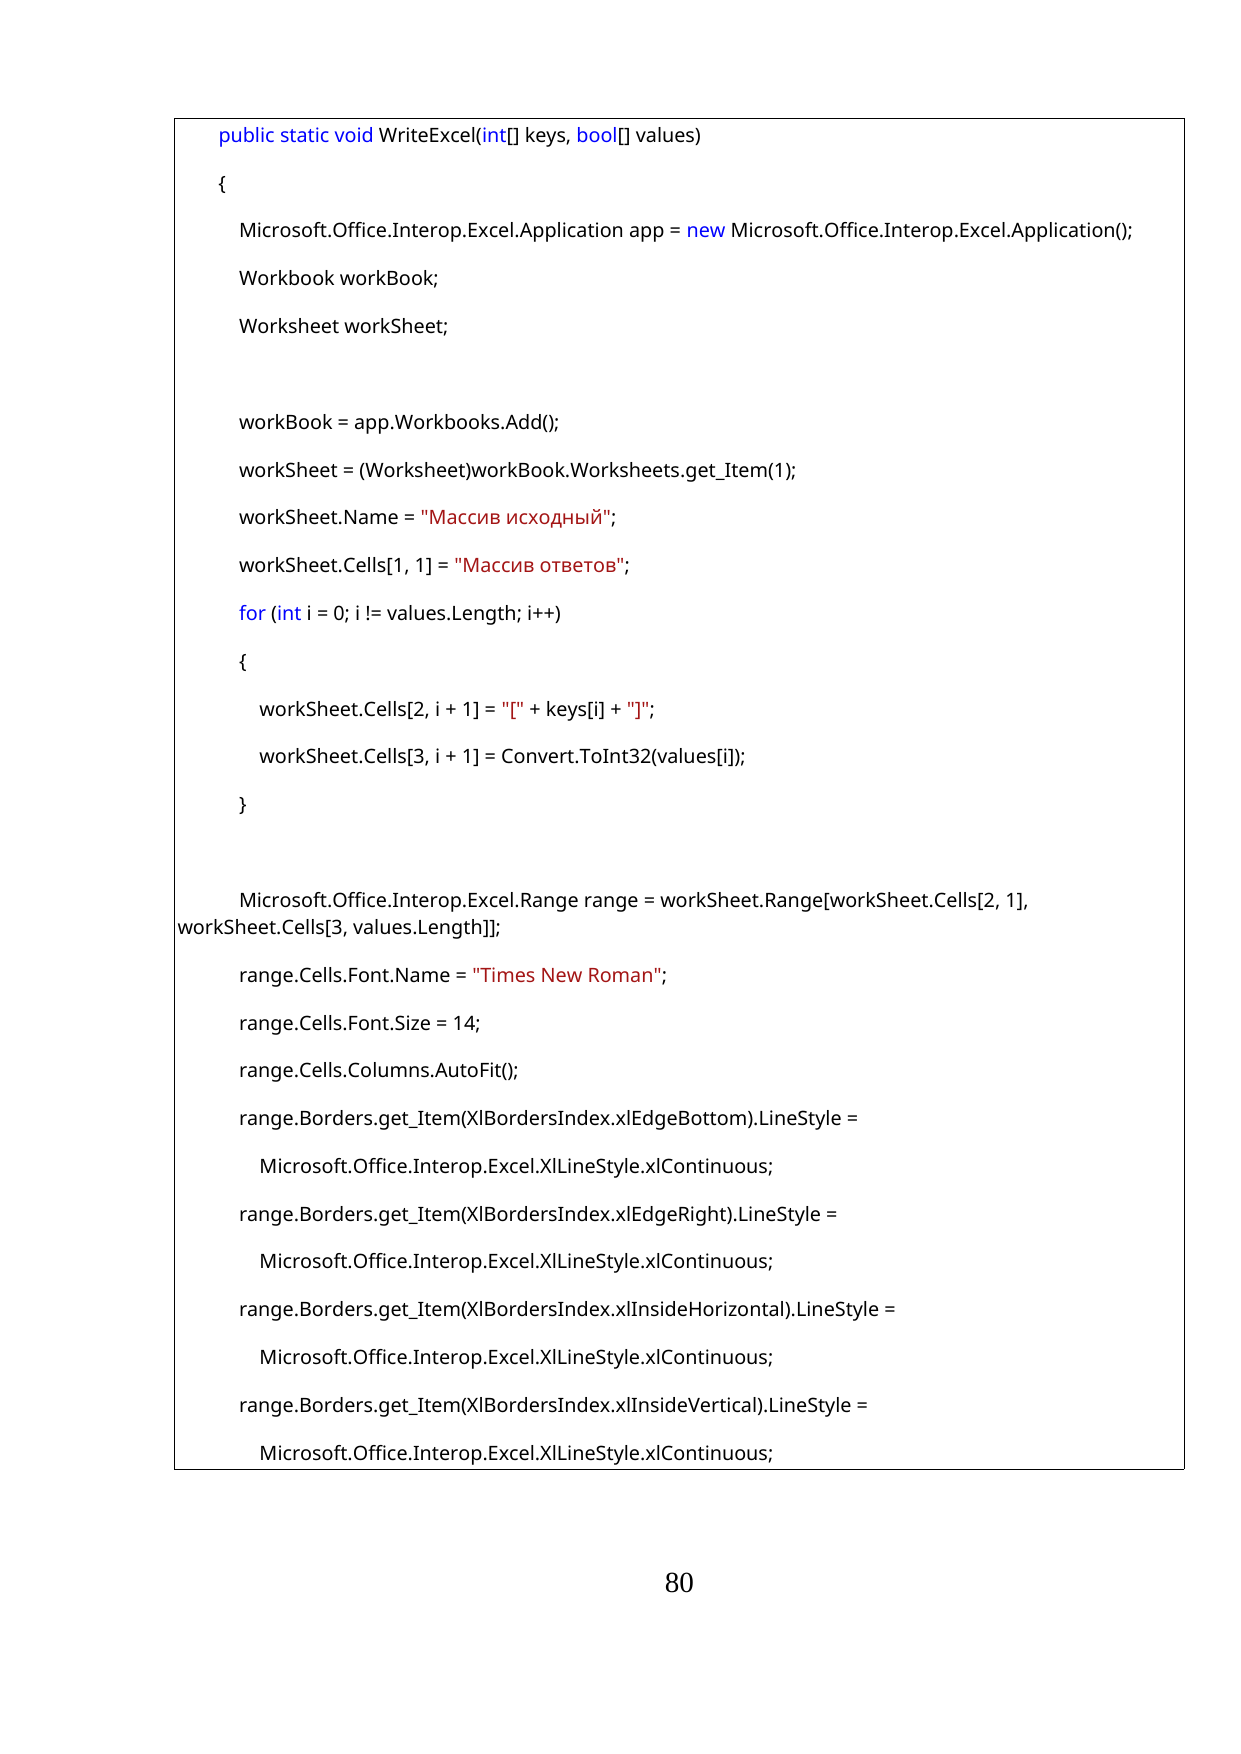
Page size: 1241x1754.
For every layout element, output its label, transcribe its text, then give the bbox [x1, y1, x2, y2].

text range.Cells.Font.Size = 14; [175, 1006, 1184, 1036]
text workSheet.Name = "Массив исходный"; [175, 501, 1184, 531]
text workSheet.Cells[3, i + 1] = Convert.ToInt32(values[i]); [175, 740, 1184, 770]
text workSheet.Cells[1, 1] = "Массив ответов"; [175, 548, 1184, 578]
text Workbook workBook; [175, 262, 1184, 292]
text { [175, 166, 1184, 196]
text workSheet.Cells[2, i + 1] = "[" + keys[i] + "]"; [175, 692, 1184, 722]
text range.Borders.get_Item(XlBordersIndex.xlInsideHorizontal).LineStyle = [175, 1293, 1184, 1323]
text range.Borders.get_Item(XlBordersIndex.xlEdgeRight).LineStyle = [175, 1197, 1184, 1227]
text workSheet = (Worksheet)workBook.Worksheets.get_Item(1); [175, 453, 1184, 483]
text Microsoft.Office.Interop.Excel.Application app = new Microsoft.Office.Interop.Excel.Application(); [175, 214, 1184, 244]
text Microsoft.Office.Interop.Excel.XlLineStyle.xlContinuous; [175, 1436, 1184, 1469]
text Microsoft.Office.Interop.Excel.Range range = workSheet.Range[workSheet.Cells[2, 1], workSheet.Cells[3, values.Length]]; [175, 883, 1184, 940]
text range.Cells.Columns.AutoFit(); [175, 1053, 1184, 1083]
text Microsoft.Office.Interop.Excel.XlLineStyle.xlContinuous; [175, 1245, 1184, 1275]
text Microsoft.Office.Interop.Excel.XlLineStyle.xlContinuous; [175, 1149, 1184, 1179]
text } [175, 787, 1184, 817]
text Microsoft.Office.Interop.Excel.XlLineStyle.xlContinuous; [175, 1340, 1184, 1370]
text range.Cells.Font.Name = "Times New Roman"; [175, 958, 1184, 988]
text public static void WriteExcel(int[] keys, bool[] values) [175, 119, 1184, 148]
text range.Borders.get_Item(XlBordersIndex.xlEdgeBottom).LineStyle = [175, 1101, 1184, 1131]
text Worksheet workSheet; [175, 309, 1184, 339]
text workBook = app.Workbooks.Add(); [175, 405, 1184, 435]
text { [175, 644, 1184, 674]
text range.Borders.get_Item(XlBordersIndex.xlInsideVertical).LineStyle = [175, 1388, 1184, 1418]
text for (int i = 0; i != values.Length; i++) [175, 596, 1184, 626]
